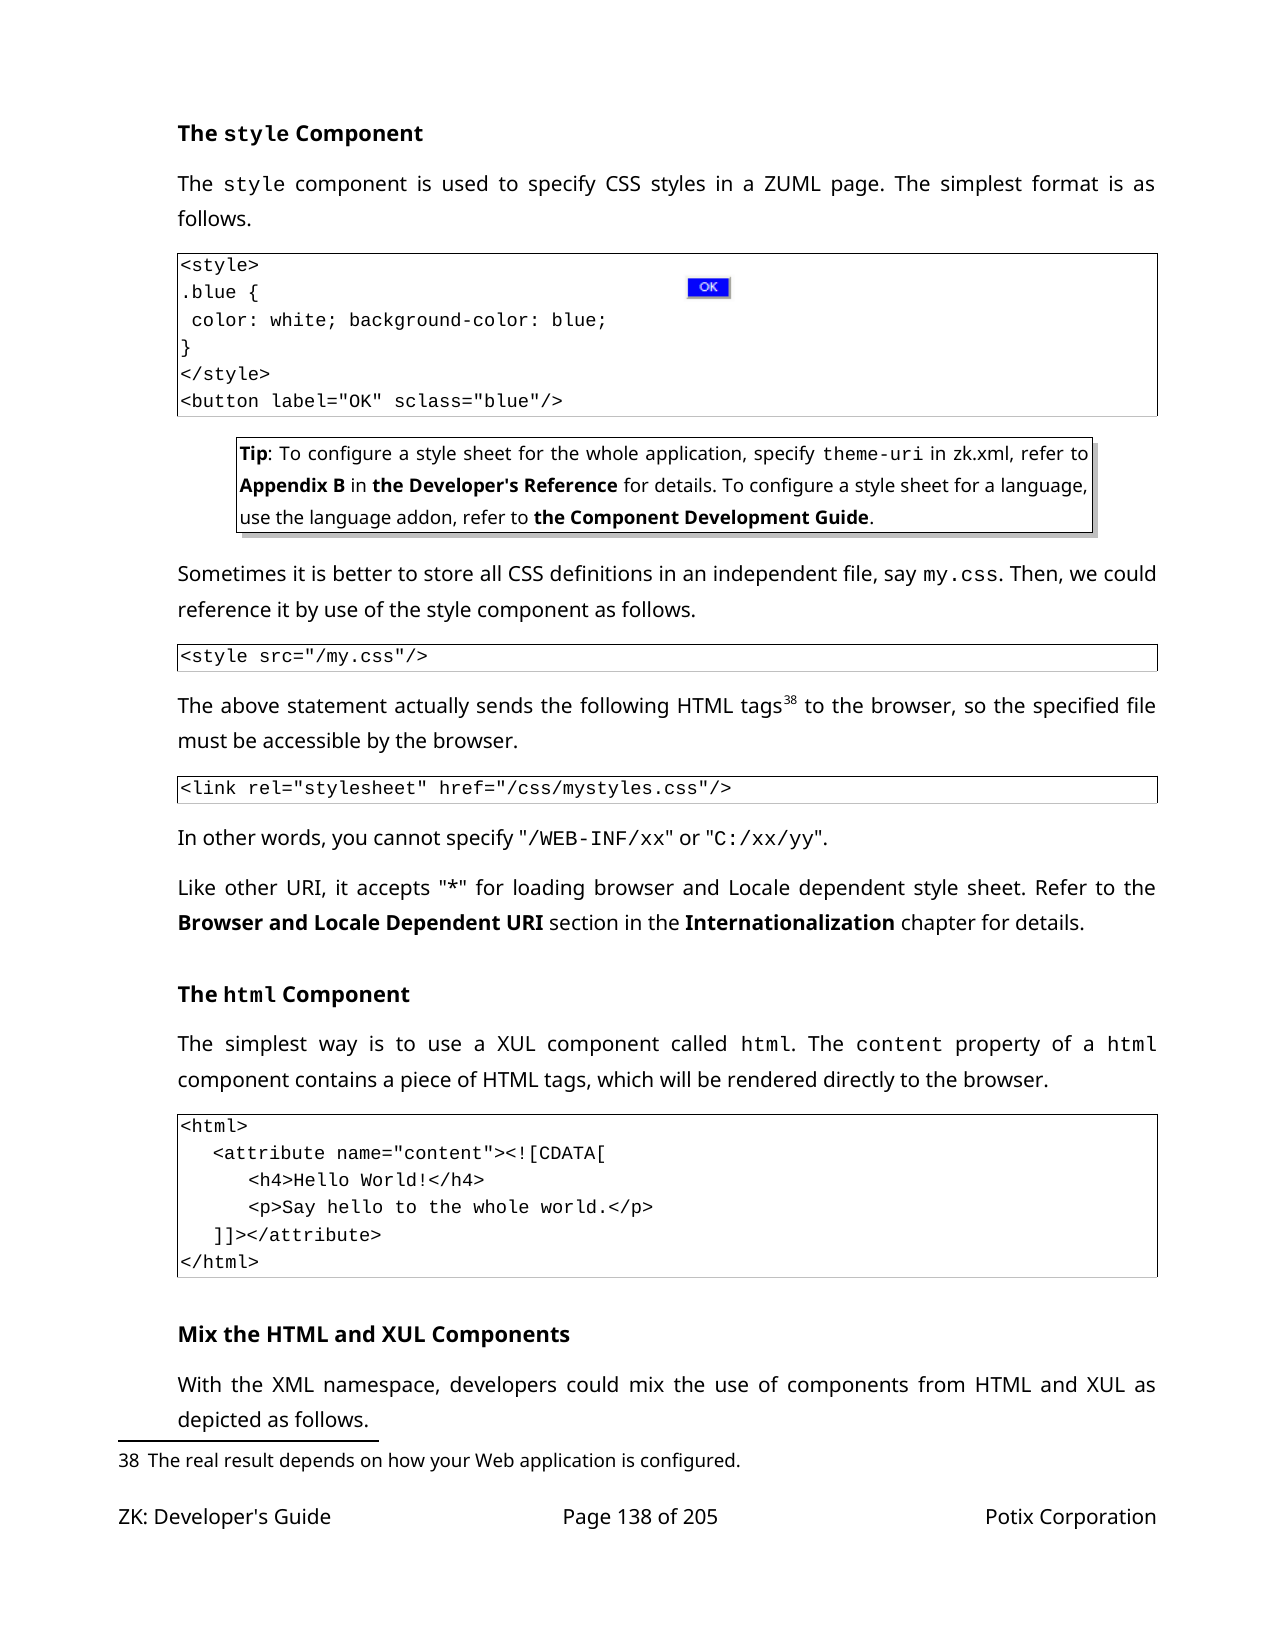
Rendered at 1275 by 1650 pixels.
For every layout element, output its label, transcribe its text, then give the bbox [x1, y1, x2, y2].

text </html> [178, 1249, 1157, 1277]
text Like other URI, it accepts "*" for loading browser and Locale dependent style sheet. Refer to the Browser and Locale Dependent URI section in the Internationalization chapter for details. [177, 873, 1157, 936]
text <style src="/my.css"/> [178, 645, 1157, 671]
text The above statement actually sends the following HTML tags to the browser, so the specified file must be accessible by the browser. [177, 691, 1157, 755]
text <html> [178, 1115, 1157, 1138]
text The simplest way is to use a XUL component called html. The content property of a html component contains a piece of HTML tags, which will be rendered directly to the browser. [177, 1029, 1157, 1093]
text </style> [178, 362, 1157, 386]
text With the XML namespace, developers could mix the use of components from HTML and XUL as depicted as follows. [177, 1370, 1157, 1433]
text <p>Say hello to the whole world.</p> [178, 1195, 1157, 1219]
text In other words, you cannot specify "/WEB-INF/xx" or "C:/xx/yy". [177, 823, 1157, 852]
text .blue { [178, 280, 1157, 305]
text color: white; background-color: blue; [178, 308, 1157, 332]
text The real result depends on how your Web application is configured. [118, 1447, 1157, 1473]
text The style component is used to specify CSS styles in a ZUML page. The simplest format is as follows. [177, 169, 1157, 233]
text <h4>Hello World!</h4> [178, 1168, 1157, 1192]
subtitle The html Component [177, 978, 1157, 1009]
text <style> [178, 254, 1157, 277]
text <button label="OK" sclass="blue"/> [178, 389, 1157, 416]
picture [683, 272, 735, 303]
text } [178, 335, 1157, 359]
subtitle The style Component [177, 118, 1157, 148]
text Sometimes it is better to store all CSS definitions in an independent file, say my.css. Then, we could reference it by use of the style component as follows. [177, 559, 1157, 623]
subtitle Mix the HTML and XUL Components [177, 1319, 1157, 1349]
text ]]></attribute> [178, 1222, 1157, 1247]
text <attribute name="content"><![CDATA[ [178, 1141, 1157, 1165]
text <link rel="stylesheet" href="/css/mystyles.css"/> [178, 777, 1157, 803]
text Tip: To configure a style sheet for the whole application, specify theme-uri in zk.xml, refer to Appendix B in the Developer's Reference for details. To configure a style sheet for a language, use the language addon, refer to the Component Development Guide. [237, 438, 1092, 532]
